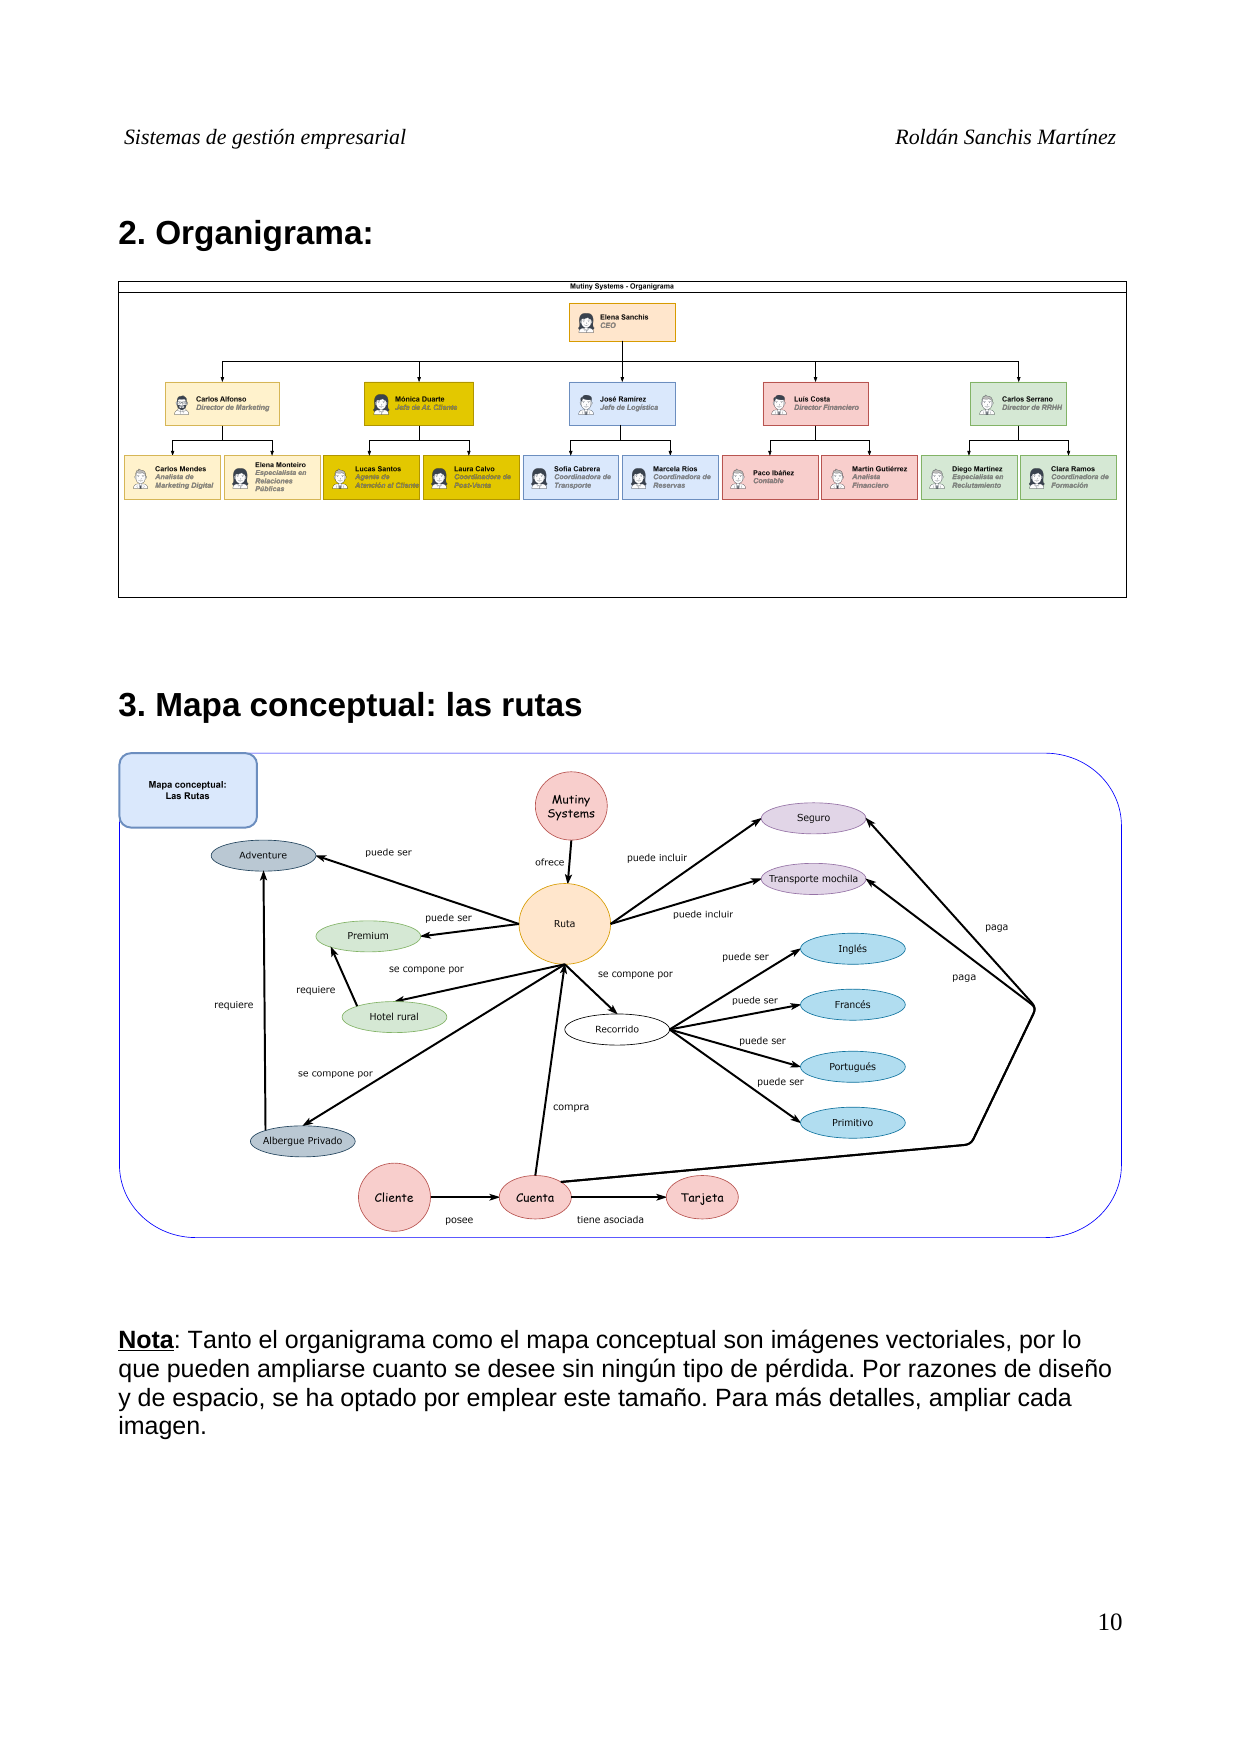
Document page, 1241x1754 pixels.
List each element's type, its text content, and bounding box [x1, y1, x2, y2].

text Nota: Tanto el organigrama como el mapa conceptual son imágenes vectoriales, por lo que pueden ampliarse cuanto se desee sin ningún tipo de pérdida. Por razones de diseño y de espacio, se ha optado por emplear este tamaño. Para más detalles, ampliar cada imagen. [118, 1325, 1122, 1440]
text 2. Organigrama: [118, 213, 1122, 252]
text 3. Mapa conceptual: las rutas [118, 685, 1122, 723]
